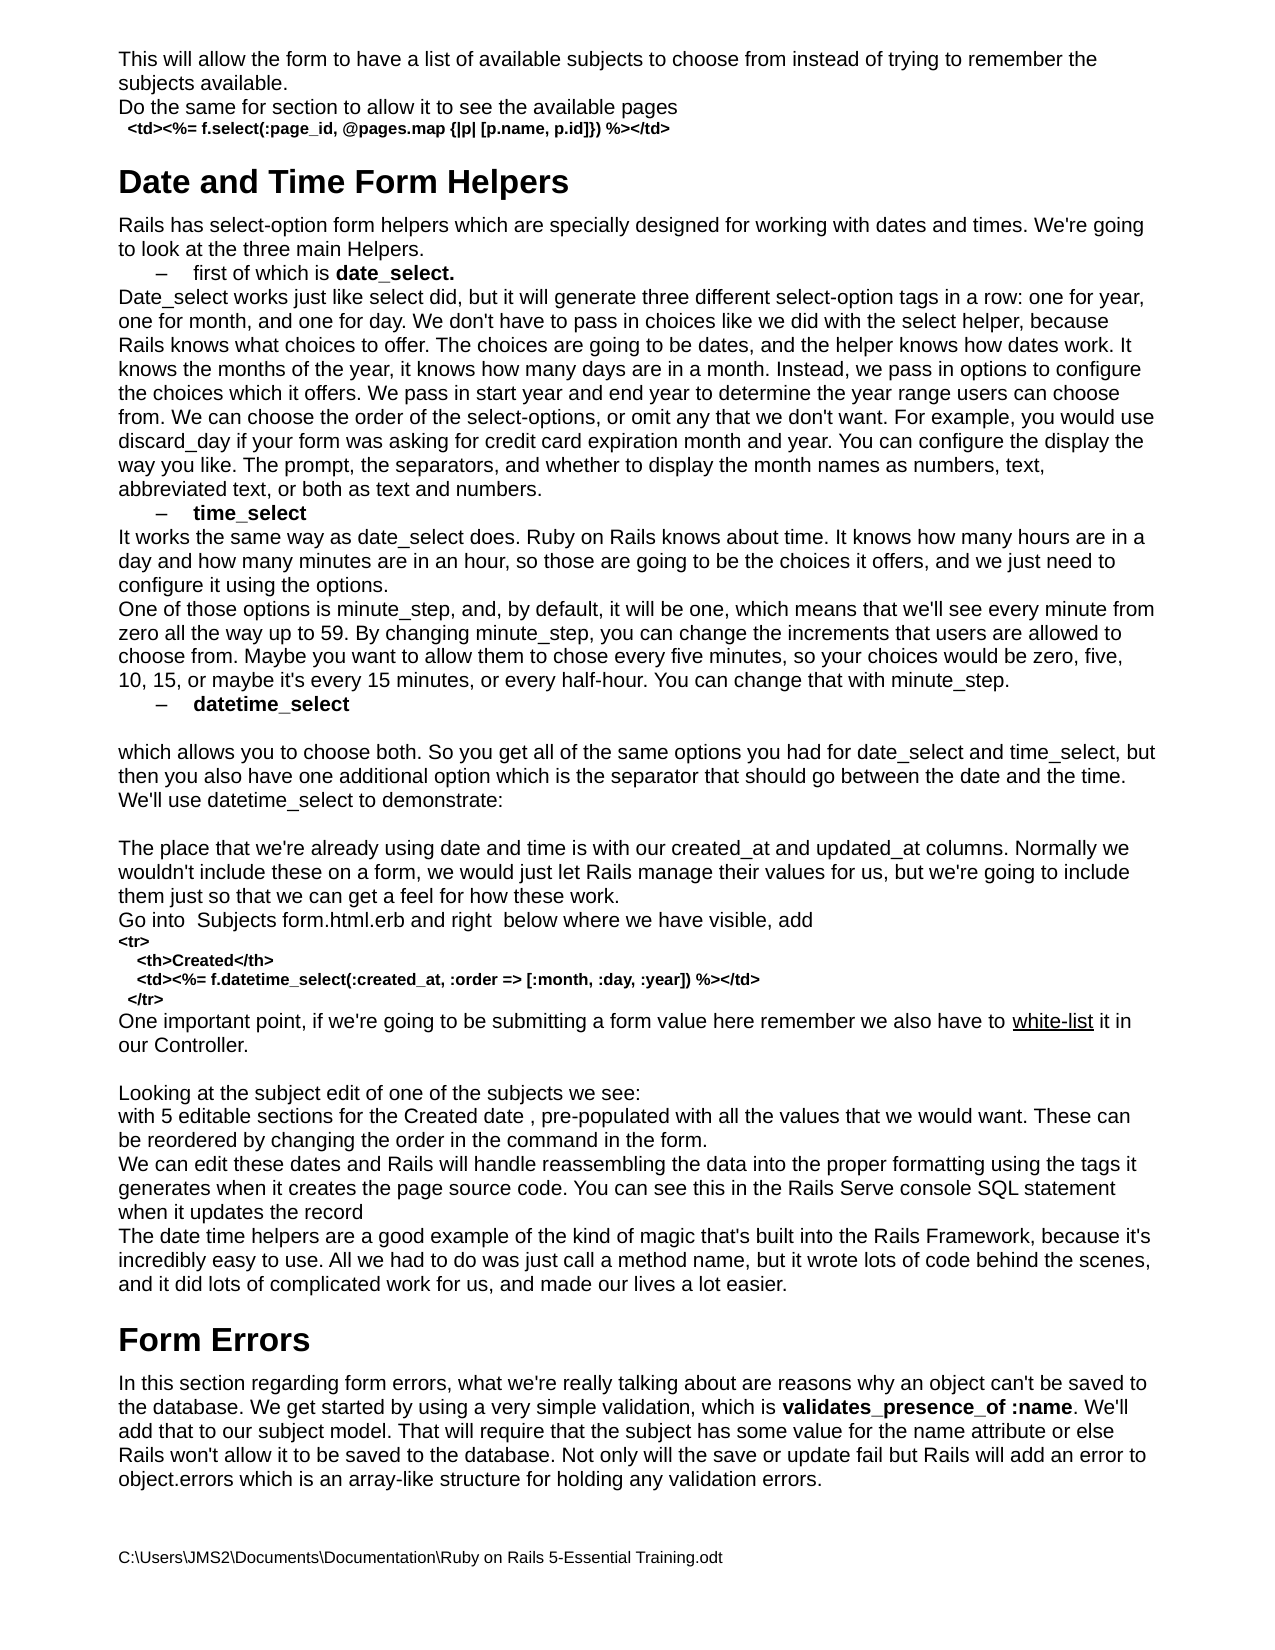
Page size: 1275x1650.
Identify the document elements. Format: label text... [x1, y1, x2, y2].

text One important point, if we're going to be submitting a form value here remember we also have to white-list it in our Controller. [118, 1008, 1157, 1056]
text We can edit these dates and Rails will handle reassembling the data into the proper formatting using the tags it generates when it creates the page source code. You can see this in the Rails Serve console SQL statement when it updates the record [118, 1152, 1157, 1224]
text which allows you to choose both. So you get all of the same options you had for date_select and time_select, but then you also have one additional option which is the separator that should go between the date and the time. [118, 740, 1157, 788]
text In this section regarding form errors, what we're really talking about are reasons why an object can't be saved to the database. We get started by using a very simple validation, which is validates_presence_of :name. We'll add that to our subject model. That will require that the subject has some value for the name attribute or else Rails won't allow it to be saved to the database. Not only will the save or update fail but Rails will add an error to object.errors which is an array-like structure for holding any validation errors. [118, 1371, 1157, 1491]
text The date time helpers are a good example of the kind of magic that's built into the Rails Framework, because it's incredibly easy to use. All we had to do was just call a method name, but it wrote lots of code behind the scenes, and it did lots of complicated work for us, and made our lives a lot easier. [118, 1224, 1157, 1296]
text It works the same way as date_select does. Ruby on Rails knows about time. It knows how many hours are in a day and how many minutes are in an hour, so those are going to be the choices it offers, and we just need to configure it using the options. [118, 524, 1157, 596]
text Go into Subjects form.html.erb and right below where we have visible, add [118, 908, 1157, 932]
text with 5 editable sections for the Created date , pre-populated with all the values that we would want. These can be reordered by changing the order in the command in the form. [118, 1104, 1157, 1152]
text Do the same for section to allow it to see the available pages [118, 95, 1157, 119]
list datetime_select [156, 692, 1157, 716]
list time_select [156, 500, 1157, 524]
subtitle <tr> <th>Created</th> <td><%= f.datetime_select(:created_at, :order => [:month, :day, :year]) %></td> </tr> [118, 932, 1157, 1008]
text The place that we're already using date and time is with our created_at and updated_at columns. Normally we wouldn't include these on a form, we would just let Rails manage their values for us, but we're going to include them just so that we can get a feel for how these work. [118, 836, 1157, 908]
text This will allow the form to have a list of available subjects to choose from instead of trying to remember the subjects available. [118, 47, 1157, 95]
text One of those options is minute_step, and, by default, it will be one, which means that we'll see every minute from zero all the way up to 59. By changing minute_step, you can change the increments that users are allowed to choose from. Maybe you want to allow them to chose every five minutes, so your choices would be zero, five, 10, 15, or maybe it's every 15 minutes, or every half-hour. You can change that with minute_step. [118, 596, 1157, 692]
subtitle Form Errors [118, 1320, 1157, 1358]
list first of which is date_select. [156, 261, 1157, 285]
subtitle <td><%= f.select(:page_id, @pages.map {|p| [p.name, p.id]}) %></td> [118, 119, 1157, 138]
subtitle Date and Time Form Helpers [118, 162, 1157, 200]
text Date_select works just like select did, but it will generate three different select-option tags in a row: one for year, one for month, and one for day. We don't have to pass in choices like we did with the select helper, because Rails knows what choices to offer. The choices are going to be dates, and the helper knows how dates work. It knows the months of the year, it knows how many days are in a month. Instead, we pass in options to configure the choices which it offers. We pass in start year and end year to determine the year range users can choose from. We can choose the order of the select-options, or omit any that we don't want. For example, you would use discard_day if your form was asking for credit card expiration month and year. You can configure the display the way you like. The prompt, the separators, and whether to display the month names as numbers, text, abbreviated text, or both as text and numbers. [118, 285, 1157, 500]
text Rails has select-option form helpers which are specially designed for working with dates and times. We're going to look at the three main Helpers. [118, 213, 1157, 261]
text We'll use datetime_select to demonstrate: [118, 788, 1157, 812]
text Looking at the subject edit of one of the subjects we see: [118, 1080, 1157, 1104]
